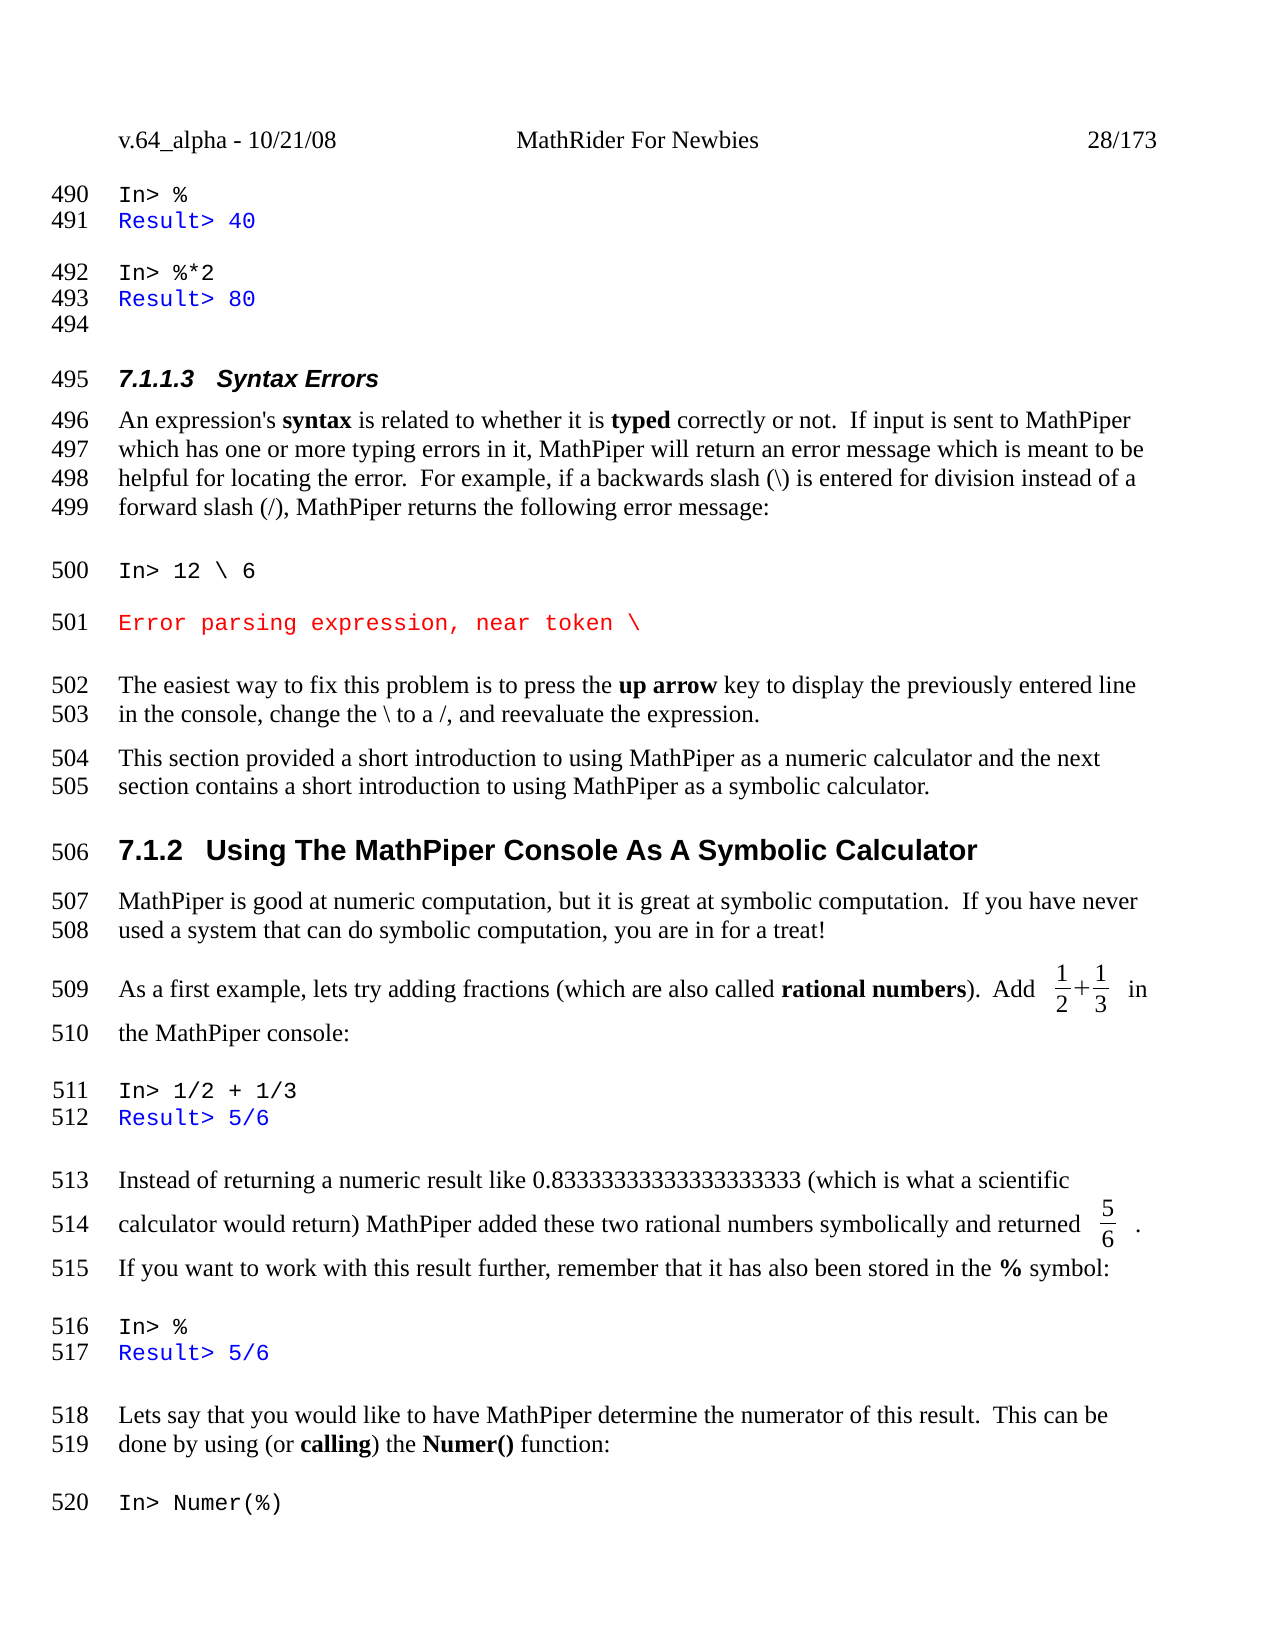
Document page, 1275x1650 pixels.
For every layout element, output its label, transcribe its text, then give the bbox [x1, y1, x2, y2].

text In> % [118, 1315, 1157, 1341]
text Result> 80 [118, 288, 1157, 313]
text This section provided a short introduction to using MathPiper as a numeric calculator and the next section contains a short introduction to using MathPiper as a symbolic calculator. [118, 743, 1157, 800]
text In> %*2 [118, 262, 1157, 288]
subtitle Syntax Errors [118, 364, 1157, 393]
text Result> 5/6 [118, 1341, 1157, 1367]
text The easiest way to fix this problem is to press the up arrow key to display the previously entered line in the console, change the \ to a /, and reevaluate the expression. [118, 670, 1157, 728]
text Lets say that you would like to have MathPiper determine the numerator of this result. This can be done by using (or calling) the Numer() function: [118, 1400, 1157, 1458]
text As a first example, lets try adding fractions (which are also called rational numbers). Addin the MathPiper console: [118, 959, 1157, 1046]
text In> % [118, 184, 1157, 210]
text Error parsing expression, near token \ [118, 611, 1157, 637]
text In> 1/2 + 1/3 [118, 1080, 1157, 1106]
text Instead of returning a numeric result like 0.83333333333333333333 (which is what a scientific calculator would return) MathPiper added these two rational numbers symbolically and returned. If you want to work with this result further, remember that it has also been stored in the % symbol: [118, 1165, 1157, 1282]
text In> Numer(%) [118, 1491, 1157, 1517]
text Result> 5/6 [118, 1106, 1157, 1132]
subtitle Using The MathPiper Console As A Symbolic Calculator [118, 833, 1157, 866]
text Result> 40 [118, 210, 1157, 236]
text In> 12 \ 6 [118, 559, 1157, 585]
text MathPiper is good at numeric computation, but it is great at symbolic computation. If you have never used a system that can do symbolic computation, you are in for a treat! [118, 886, 1157, 944]
text An expression's syntax is related to whether it is typed correctly or not. If input is sent to MathPiper which has one or more typing errors in it, MathPiper will return an error message which is meant to be helpful for locating the error. For example, if a backwards slash (\) is entered for division instead of a forward slash (/), MathPiper returns the following error message: [118, 406, 1157, 521]
